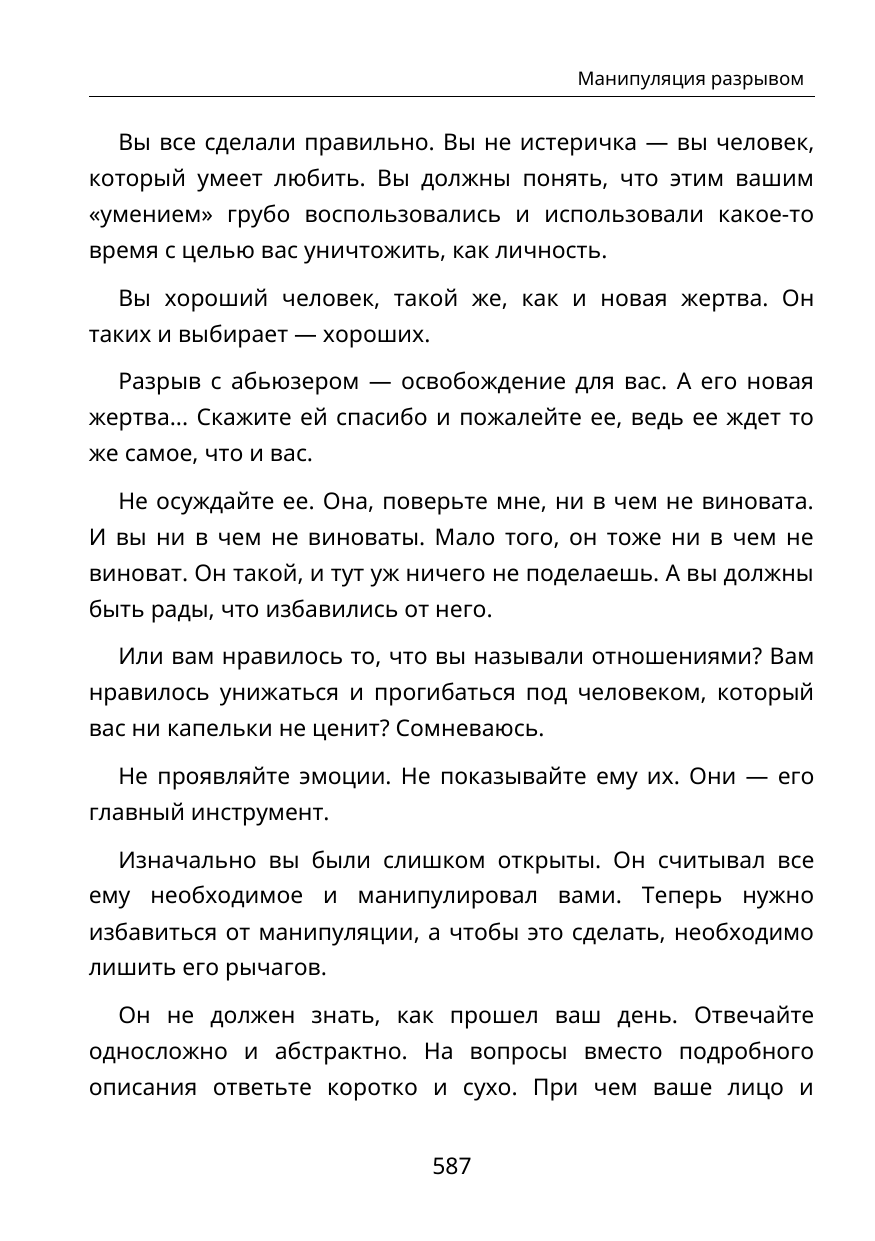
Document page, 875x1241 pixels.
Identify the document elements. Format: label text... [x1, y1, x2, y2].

text Изначально вы были слишком открыты. Он считывал все ему необходимое и манипулировал вами. Теперь нужно избавиться от манипуляции, а чтобы это сделать, необходимо лишить его рычагов. [88, 843, 815, 983]
text Разрыв с абьюзером — освобождение для вас. А его новая жертва... Скажите ей спасибо и пожалейте ее, ведь ее ждет то же самое, что и вас. [88, 365, 815, 468]
text Или вам нравилось то, что вы называли отношениями? Вам нравилось унижаться и прогибаться под человеком, который вас ни капельки не ценит? Сомневаюсь. [88, 640, 815, 743]
text Вы все сделали правильно. Вы не истеричка — вы человек, который умеет любить. Вы должны понять, что этим вашим «умением» грубо воспользовались и использовали какое-то время с целью вас уничтожить, как личность. [88, 126, 815, 265]
text Вы хороший человек, такой же, как и новая жертва. Он таких и выбирает — хороших. [88, 282, 815, 349]
text Он не должен знать, как прошел ваш день. Отвечайте односложно и абстрактно. На вопросы вместо подробного описания ответьте коротко и сухо. При чем ваше лицо и [88, 999, 815, 1102]
text Не осуждайте ее. Она, поверьте мне, ни в чем не виновата. И вы ни в чем не виноваты. Мало того, он тоже ни в чем не виноват. Он такой, и тут уж ничего не поделаешь. А вы должны быть рады, что избавились от него. [88, 485, 815, 624]
text Не проявляйте эмоции. Не показывайте ему их. Они — его главный инструмент. [88, 760, 815, 827]
